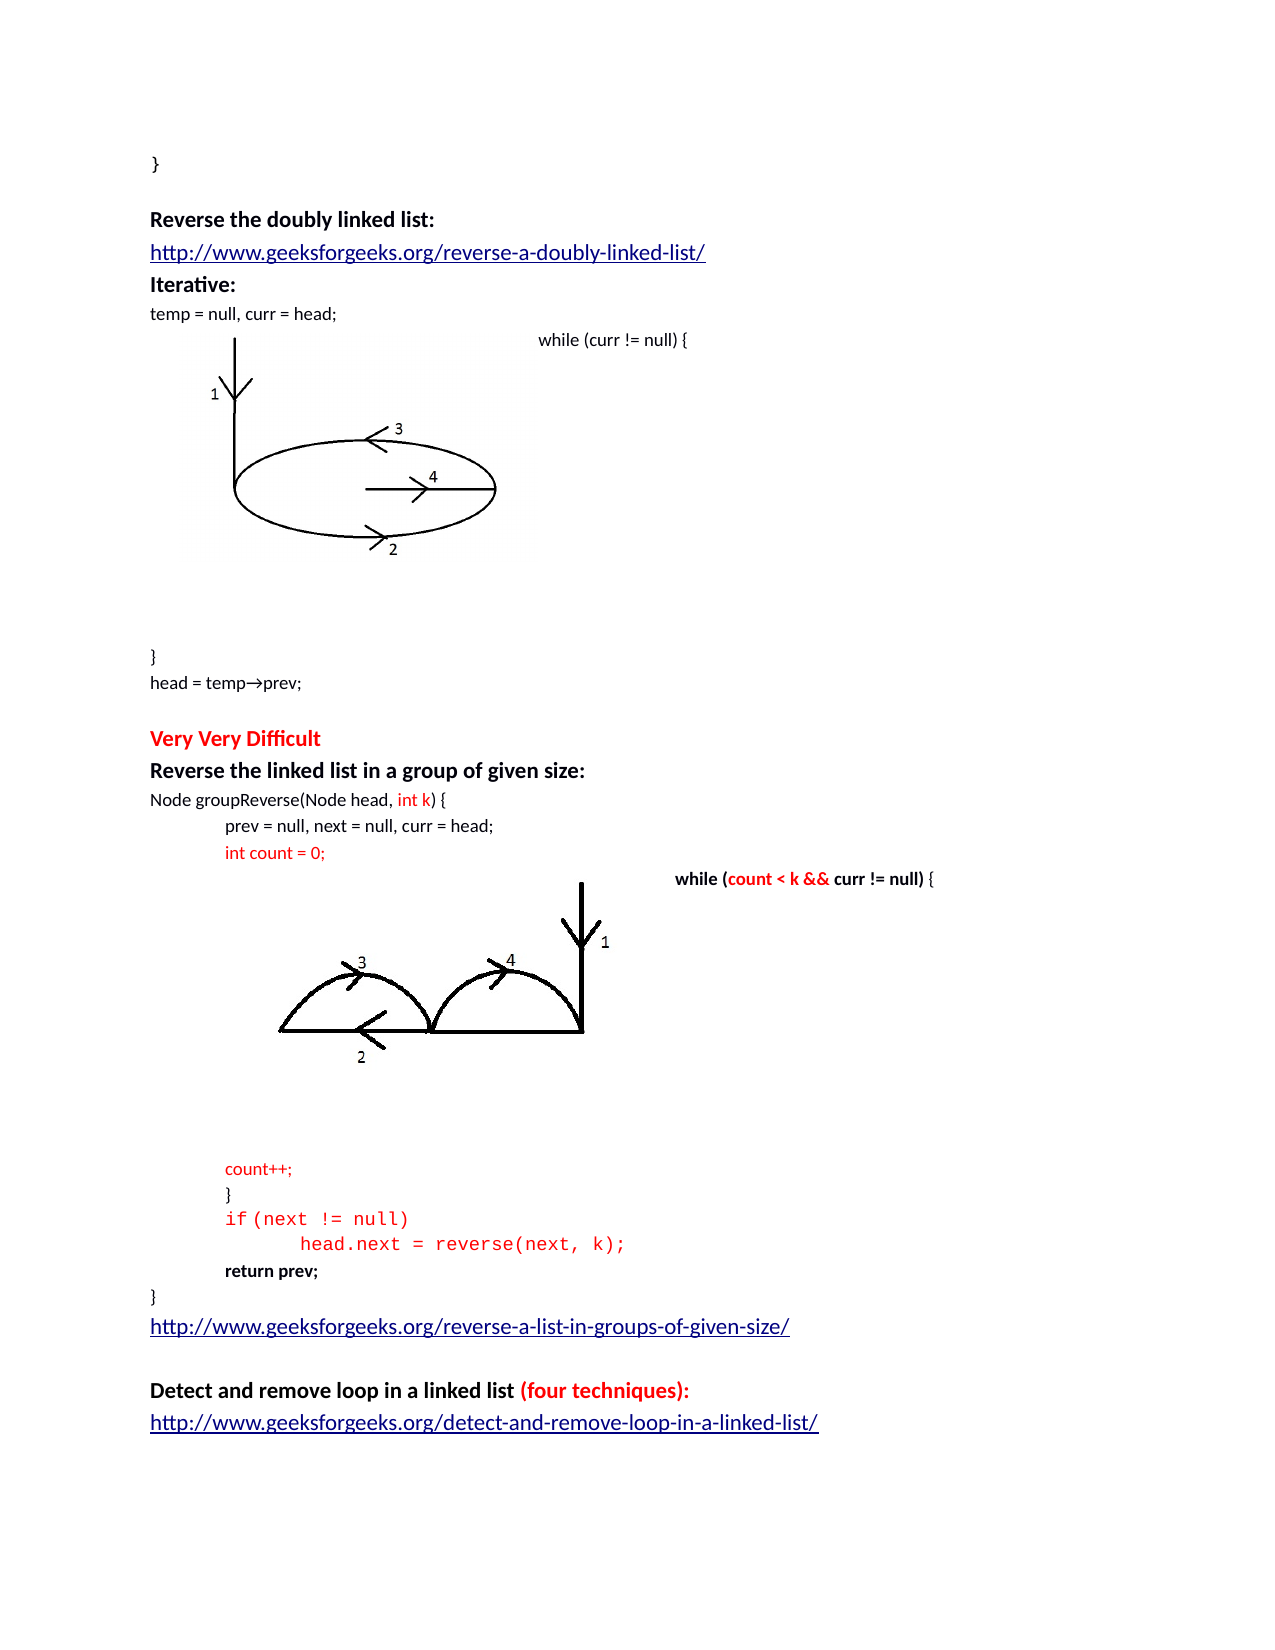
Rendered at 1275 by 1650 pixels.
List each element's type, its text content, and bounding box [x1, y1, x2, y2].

list http://www.geeksforgeeks.org/detect-and-remove-loop-in-a-linked-list/ [150, 1408, 1125, 1436]
list Node groupReverse(Node head, int k) { [150, 788, 1125, 811]
picture [268, 871, 618, 1071]
list Detect and remove loop in a linked list (four techniques): [150, 1376, 1125, 1404]
list int count = 0; [150, 841, 1125, 864]
list if (next != null) [150, 1210, 1125, 1231]
list Reverse the linked list in a group of given size: [150, 756, 1125, 784]
list while (count < k && curr != null) { [150, 867, 1125, 890]
list head = temp→prev; [150, 671, 1125, 694]
list count++; [150, 1157, 1125, 1180]
list } [150, 150, 1125, 176]
list } [150, 645, 1125, 668]
list } [150, 1183, 1125, 1206]
list Very Very Difficult [150, 724, 1125, 752]
list http://www.geeksforgeeks.org/reverse-a-list-in-groups-of-given-size/ [150, 1312, 1125, 1340]
list head.next = reverse(next, k); [150, 1235, 1125, 1256]
list prev = null, next = null, curr = head; [150, 814, 1125, 837]
list temp = null, curr = head; [150, 302, 1125, 325]
list while (curr != null) { [150, 328, 1125, 351]
list return prev; [150, 1259, 1125, 1282]
list Iterative: [150, 270, 1125, 298]
list } [150, 1285, 1125, 1308]
picture [178, 333, 539, 562]
list http://www.geeksforgeeks.org/reverse-a-doubly-linked-list/ [150, 238, 1125, 266]
list Reverse the doubly linked list: [150, 206, 1125, 234]
